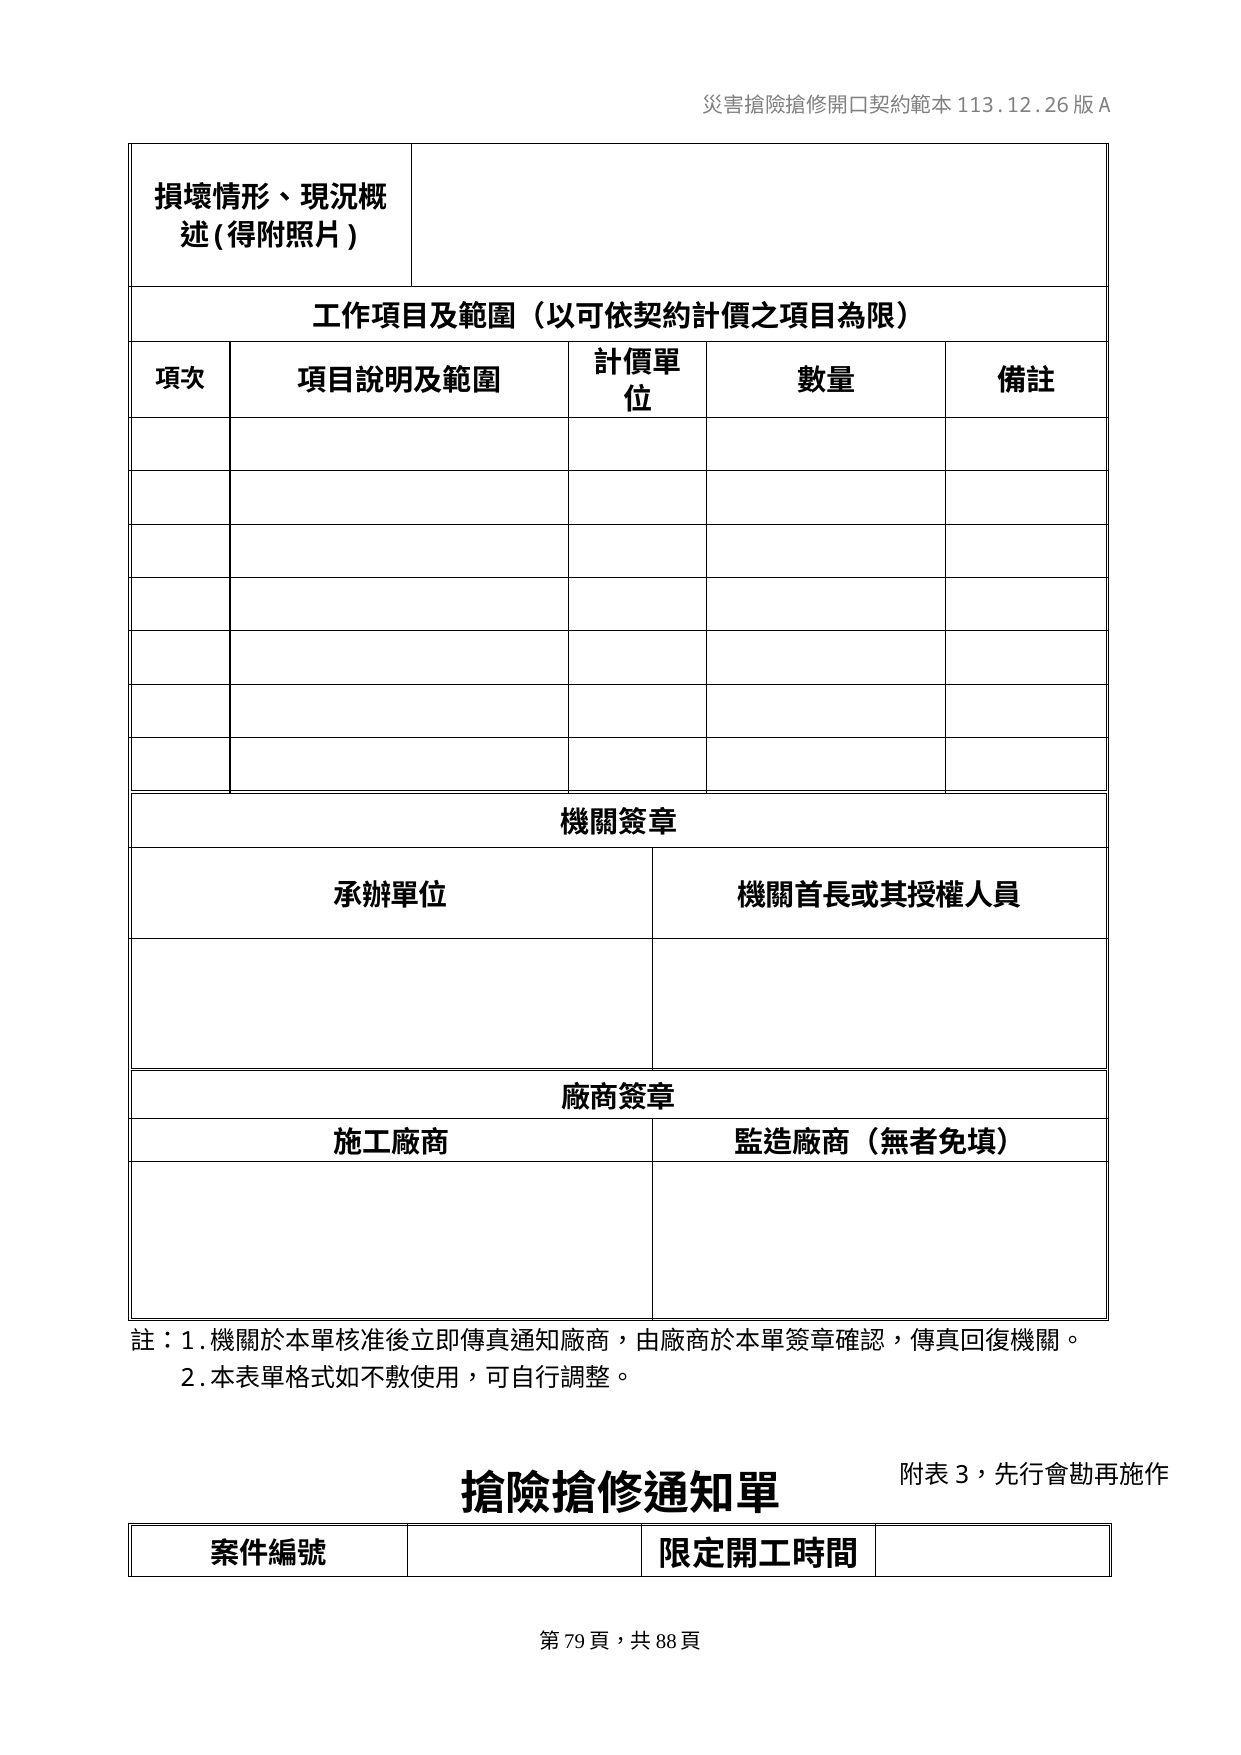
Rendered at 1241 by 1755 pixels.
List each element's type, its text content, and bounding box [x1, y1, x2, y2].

table_cell [707, 738, 945, 790]
table_cell [946, 578, 1106, 630]
table_cell [231, 578, 568, 630]
table_cell [569, 418, 706, 470]
text 註：1.機關於本單核准後立即傳真通知廠商，由廠商於本單簽章確認，傳真回復機關。 [130, 1321, 1110, 1357]
table_cell [231, 738, 568, 790]
table_cell [231, 631, 568, 684]
table_cell [653, 1162, 1106, 1318]
table_cell [132, 939, 652, 1068]
table_cell [653, 939, 1106, 1068]
table_header [408, 1526, 641, 1576]
table_header 案件編號 [132, 1526, 407, 1576]
table_cell [231, 525, 568, 577]
table_cell 計價單位 [569, 342, 706, 417]
table_cell [707, 418, 945, 470]
table_cell [946, 418, 1106, 470]
table_cell [132, 525, 229, 577]
table_cell 數量 [707, 342, 945, 417]
table_cell [412, 144, 1106, 286]
table_cell [132, 578, 229, 630]
table_cell [707, 578, 945, 630]
table_cell [132, 418, 229, 470]
text 2.本表單格式如不敷使用，可自行調整。 [180, 1357, 1110, 1393]
table_cell 機關首長或其授權人員 [653, 848, 1106, 938]
table_cell 損壞情形、現況概述(得附照片) [132, 144, 411, 286]
table_cell [946, 685, 1106, 737]
text 附表3，先行會勘再施作者 [899, 1455, 1182, 1496]
table_cell 監造廠商（無者免填） [653, 1119, 1106, 1161]
text 搶險搶修通知單 [130, 1456, 1110, 1522]
table_cell [569, 738, 706, 790]
table_header [876, 1526, 1109, 1576]
table_cell 機關簽章 [132, 794, 1106, 847]
table_cell [132, 685, 229, 737]
table_cell [231, 471, 568, 524]
table_cell 備註 [946, 342, 1106, 417]
table_header 限定開工時間 [642, 1526, 875, 1576]
table_cell 施工廠商 [132, 1119, 652, 1161]
table_cell 承辦單位 [132, 848, 652, 938]
table_cell [946, 471, 1106, 524]
table_cell [569, 525, 706, 577]
table_cell [707, 471, 945, 524]
table_cell [946, 525, 1106, 577]
table_cell [231, 685, 568, 737]
table_cell [946, 738, 1106, 790]
table_cell [132, 738, 229, 790]
table_cell [132, 631, 229, 684]
table_cell 項目說明及範圍 [231, 342, 568, 417]
table_cell [231, 418, 568, 470]
table_cell [132, 471, 229, 524]
table_cell [569, 685, 706, 737]
table_cell 廠商簽章 [132, 1071, 1106, 1118]
table_cell [707, 631, 945, 684]
table_cell [707, 685, 945, 737]
table_cell [569, 578, 706, 630]
table_cell 工作項目及範圍（以可依契約計價之項目為限） [132, 287, 1106, 341]
table_cell [132, 1162, 652, 1318]
table_cell [569, 631, 706, 684]
table_cell [569, 471, 706, 524]
table_cell 項次 [132, 342, 229, 417]
table_cell [946, 631, 1106, 684]
table_cell [707, 525, 945, 577]
